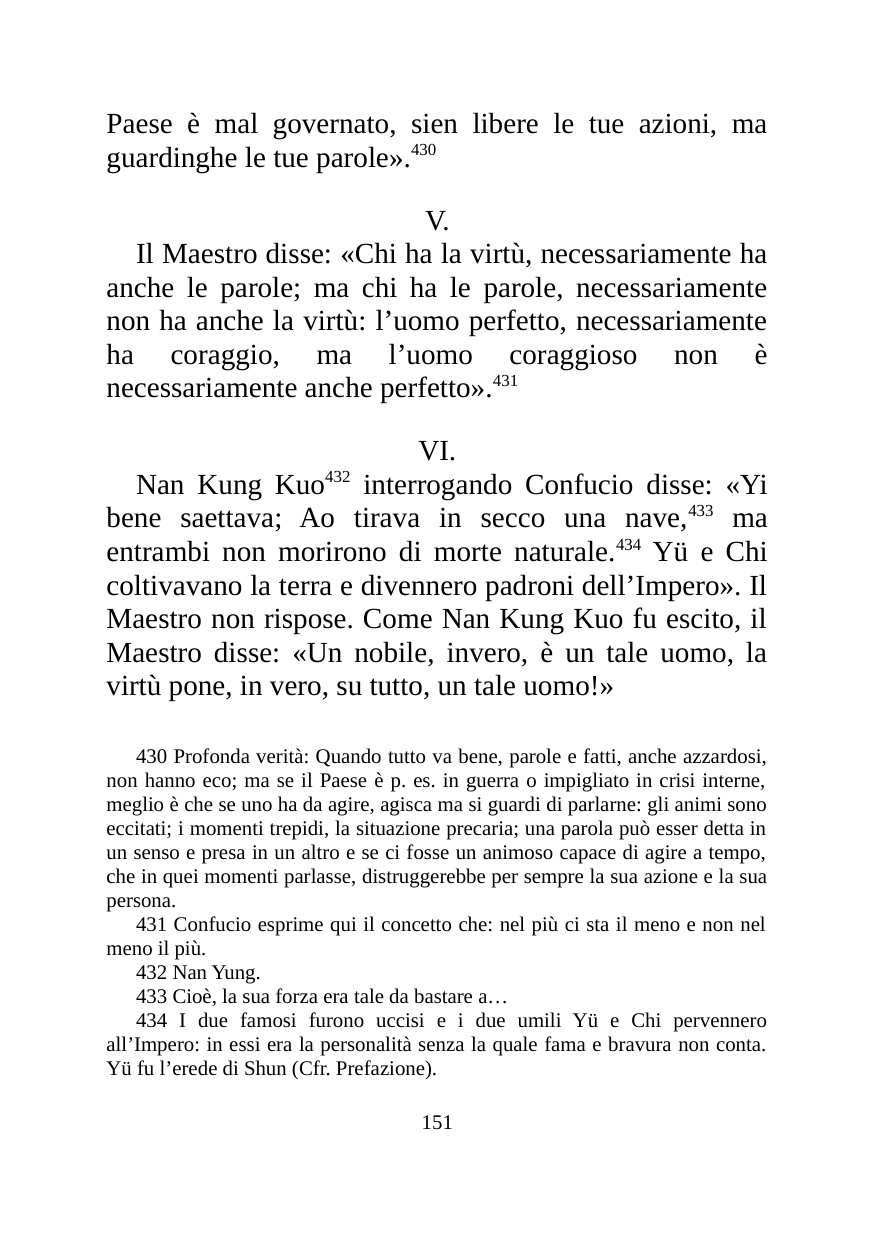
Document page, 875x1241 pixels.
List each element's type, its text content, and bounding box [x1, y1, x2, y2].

text Paese è mal governato, sien libere le tue azioni, ma guardinghe le tue parole». [106, 106, 768, 173]
text I due famosi furono uccisi e i due umili Yü e Chi pervennero all’Impero: in essi era la personalità senza la quale fama e bravura non conta. Yü fu l’erede di Shun (Cfr. Prefazione). [106, 1008, 768, 1080]
text Il Maestro disse: «Chi ha la virtù, necessariamente ha anche le parole; ma chi ha le parole, necessariamente non ha anche la virtù: l’uomo perfetto, necessariamente ha coraggio, ma l’uomo coraggioso non è necessariamente anche perfetto». [106, 236, 768, 404]
text V. [106, 203, 768, 236]
text Cioè, la sua forza era tale da bastare a… [106, 984, 768, 1008]
text Nan Yung. [106, 960, 768, 984]
text VI. [106, 433, 768, 467]
text Profonda verità: Quando tutto va bene, parole e fatti, anche azzardosi, non hanno eco; ma se il Paese è p. es. in guerra o impigliato in crisi interne, meglio è che se uno ha da agire, agisca ma si guardi di parlarne: gli animi sono eccitati; i momenti trepidi, la situazione precaria; una parola può esser detta in un senso e presa in un altro e se ci fosse un animoso capace di agire a tempo, che in quei momenti parlasse, distruggerebbe per sempre la sua azione e la sua persona. [106, 743, 768, 912]
text Nan Kung Kuo interrogando Confucio disse: «Yi bene saettava; Ao tirava in secco una nave, ma entrambi non morirono di morte naturale. Yü e Chi coltivavano la terra e divennero padroni dell’Impero». Il Maestro non rispose. Come Nan Kung Kuo fu escito, il Maestro disse: «Un nobile, invero, è un tale uomo, la virtù pone, in vero, su tutto, un tale uomo!» [106, 467, 768, 702]
text Confucio esprime qui il concetto che: nel più ci sta il meno e non nel meno il più. [106, 912, 768, 960]
